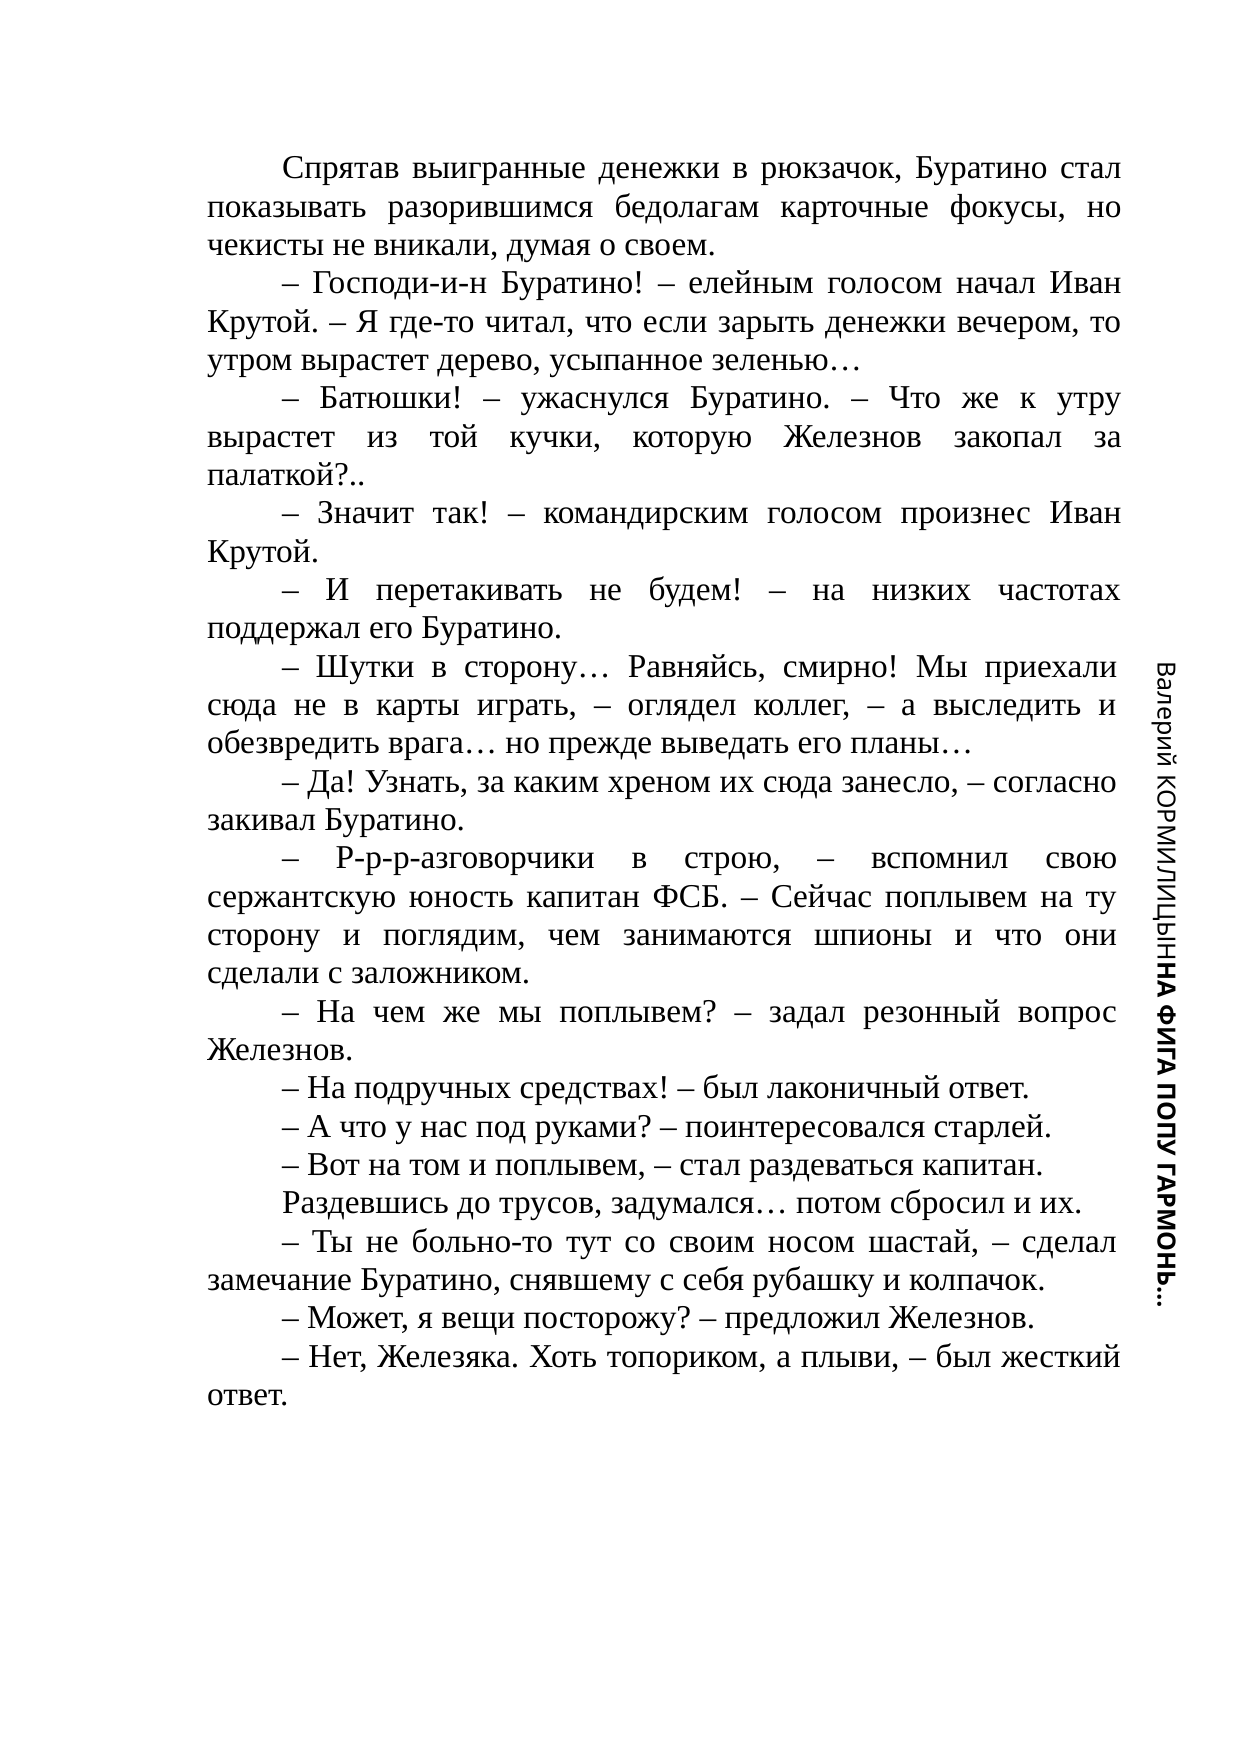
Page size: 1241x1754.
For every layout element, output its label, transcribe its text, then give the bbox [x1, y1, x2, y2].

subtitle – На подручных средствах! – был лаконичный ответ. [207, 1068, 1122, 1106]
subtitle – Господи-и-н Буратино! – елейным голосом начал Иван Крутой. – Я где-то читал, что если зарыть денежки вечером, то утром вырастет дерево, усыпанное зеленью… [207, 263, 1122, 378]
subtitle – Р-р-р-азговорчики в строю, – вспомнил свою сержантскую юность капитан ФСБ. – Сейчас поплывем на ту сторону и поглядим, чем занимаются шпионы и что они сделали с заложником. [207, 838, 1122, 991]
subtitle – Шутки в сторону… Равняйсь, смирно! Мы приехали сюда не в карты играть, – оглядел коллег, – а выследить и обезвредить врага… но прежде выведать его планы… [207, 646, 1122, 761]
subtitle – Вот на том и поплывем, – стал раздеваться капитан. [207, 1144, 1122, 1183]
subtitle – И перетакивать не будем! – на низких частотах поддержал его Буратино. [207, 569, 1122, 646]
subtitle – Да! Узнать, за каким хреном их сюда занесло, – согласно закивал Буратино. [207, 761, 1122, 838]
subtitle Спрятав выигранные денежки в рюкзачок, Буратино стал показывать разорившимся бедолагам карточные фокусы, но чекисты не вникали, думая о своем. [207, 148, 1122, 263]
subtitle – А что у нас под руками? – поинтересовался старлей. [207, 1106, 1122, 1144]
subtitle – Нет, Железяка. Хоть топориком, а плыви, – был жесткий ответ. [207, 1336, 1122, 1413]
subtitle – Батюшки! – ужаснулся Буратино. – Что же к утру вырастет из той кучки, которую Железнов закопал за палаткой?.. [207, 378, 1122, 493]
subtitle – Может, я вещи посторожу? – предложил Железнов. [207, 1298, 1122, 1336]
subtitle Раздевшись до трусов, задумался… потом сбросил и их. [207, 1183, 1122, 1221]
subtitle – На чем же мы поплывем? – задал резонный вопрос Железнов. [207, 991, 1122, 1068]
subtitle – Ты не больно-то тут со своим носом шастай, – сделал замечание Буратино, снявшему с себя рубашку и колпачок. [207, 1221, 1122, 1298]
subtitle – Значит так! – командирским голосом произнес Иван Крутой. [207, 493, 1122, 569]
